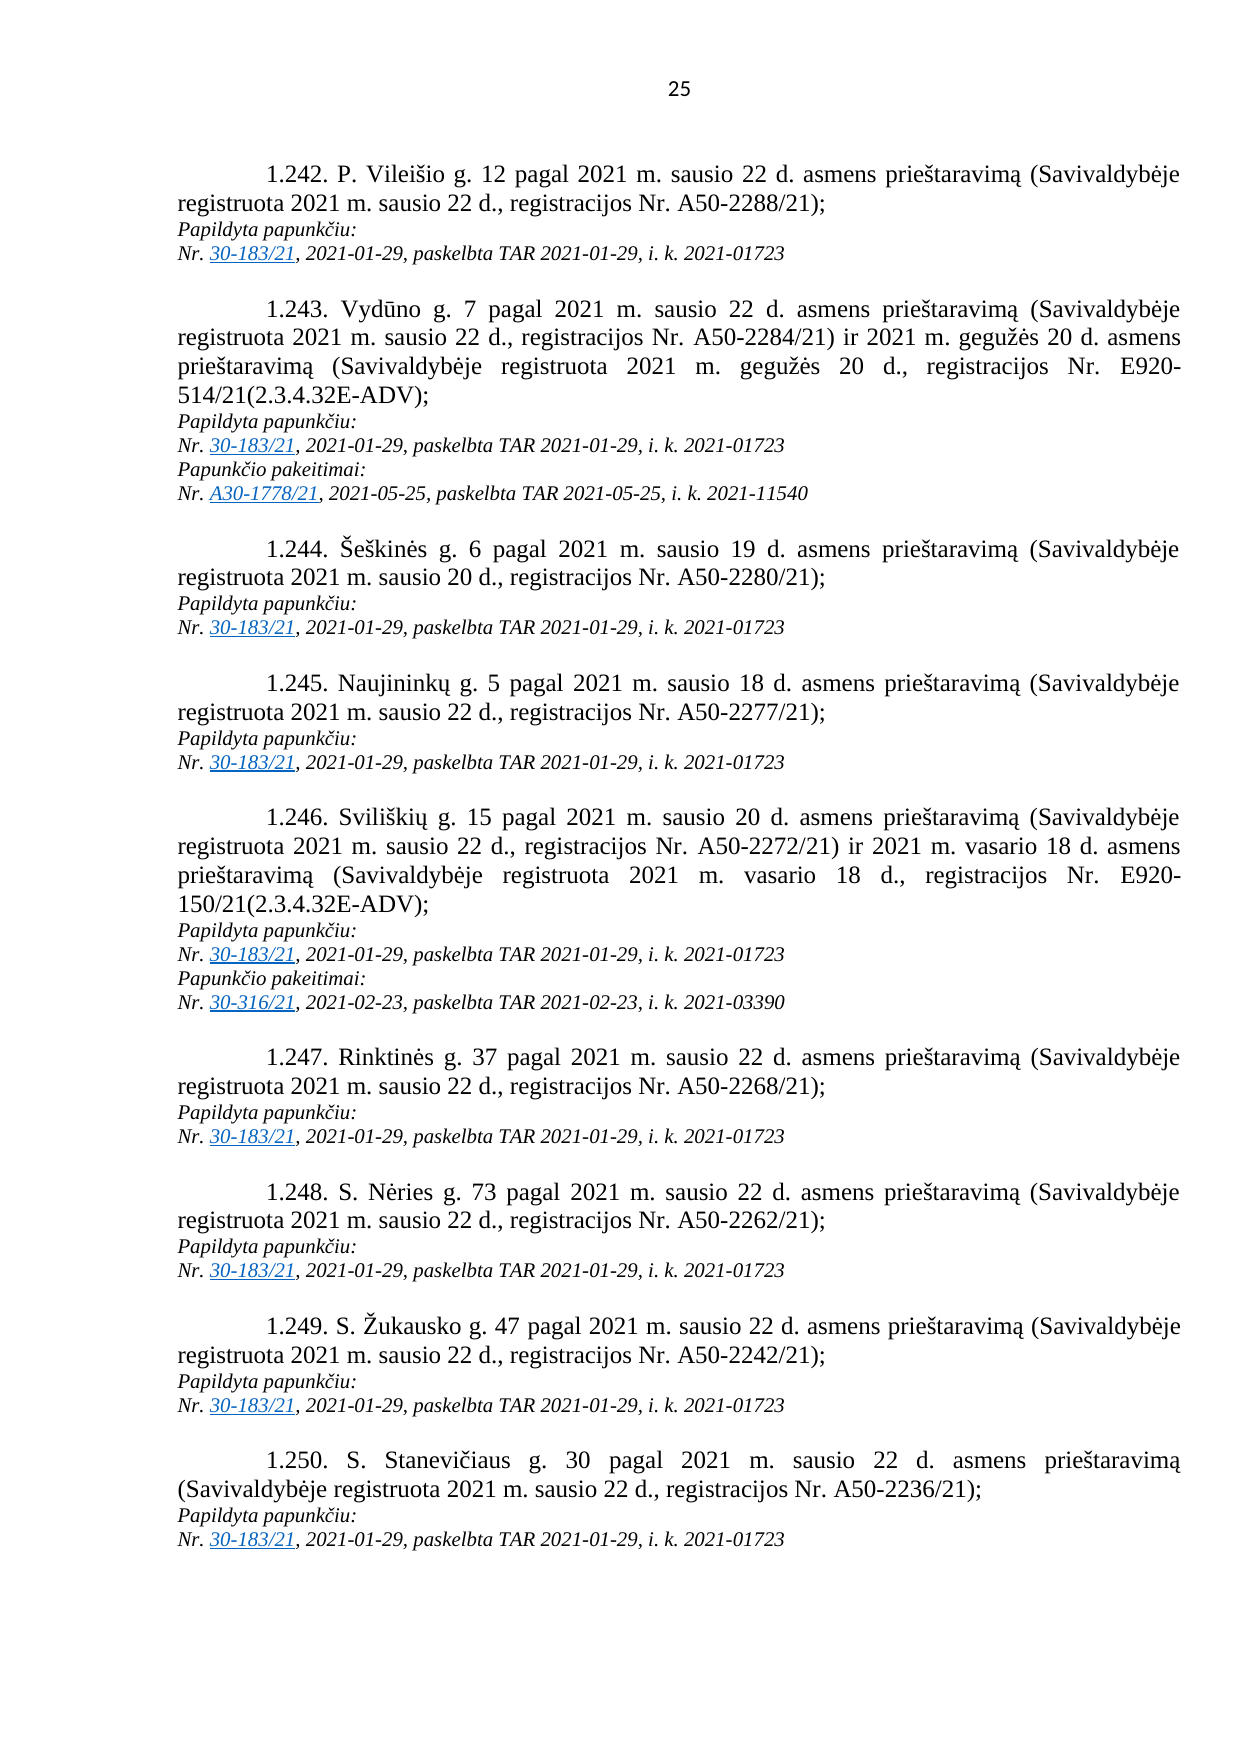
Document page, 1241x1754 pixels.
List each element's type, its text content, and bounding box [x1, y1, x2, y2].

text Nr. 30-183/21, 2021-01-29, paskelbta TAR 2021-01-29, i. k. 2021-01723 [177, 1527, 1181, 1551]
text 1.249. S. Žukausko g. 47 pagal 2021 m. sausio 22 d. asmens prieštaravimą (Savivaldybėje registruota 2021 m. sausio 22 d., registracijos Nr. A50-2242/21); [177, 1311, 1181, 1369]
text Papildyta papunkčiu: [177, 1100, 1181, 1124]
text Nr. 30-183/21, 2021-01-29, paskelbta TAR 2021-01-29, i. k. 2021-01723 [177, 750, 1181, 774]
text 1.246. Sviliškių g. 15 pagal 2021 m. sausio 20 d. asmens prieštaravimą (Savivaldybėje registruota 2021 m. sausio 22 d., registracijos Nr. A50-2272/21) ir 2021 m. vasario 18 d. asmens prieštaravimą (Savivaldybėje registruota 2021 m. vasario 18 d., registracijos Nr. E920-150/21(2.3.4.32E-ADV); [177, 802, 1181, 917]
text Nr. 30-183/21, 2021-01-29, paskelbta TAR 2021-01-29, i. k. 2021-01723 [177, 241, 1181, 265]
text Papildyta papunkčiu: [177, 726, 1181, 750]
text Nr. 30-183/21, 2021-01-29, paskelbta TAR 2021-01-29, i. k. 2021-01723 [177, 1124, 1181, 1148]
text 1.244. Šeškinės g. 6 pagal 2021 m. sausio 19 d. asmens prieštaravimą (Savivaldybėje registruota 2021 m. sausio 20 d., registracijos Nr. A50-2280/21); [177, 534, 1181, 591]
text Papildyta papunkčiu: [177, 1369, 1181, 1393]
text Papildyta papunkčiu: [177, 1234, 1181, 1258]
text Papildyta papunkčiu: [177, 1503, 1181, 1527]
text Papunkčio pakeitimai: [177, 966, 1181, 990]
text Papildyta papunkčiu: [177, 409, 1181, 433]
text Nr. 30-316/21, 2021-02-23, paskelbta TAR 2021-02-23, i. k. 2021-03390 [177, 990, 1181, 1014]
text Papildyta papunkčiu: [177, 217, 1181, 241]
text Papildyta papunkčiu: [177, 591, 1181, 615]
text Nr. 30-183/21, 2021-01-29, paskelbta TAR 2021-01-29, i. k. 2021-01723 [177, 1258, 1181, 1282]
text Nr. A30-1778/21, 2021-05-25, paskelbta TAR 2021-05-25, i. k. 2021-11540 [177, 481, 1181, 505]
text 1.245. Naujininkų g. 5 pagal 2021 m. sausio 18 d. asmens prieštaravimą (Savivaldybėje registruota 2021 m. sausio 22 d., registracijos Nr. A50-2277/21); [177, 668, 1181, 726]
text Nr. 30-183/21, 2021-01-29, paskelbta TAR 2021-01-29, i. k. 2021-01723 [177, 615, 1181, 639]
text 1.248. S. Nėries g. 73 pagal 2021 m. sausio 22 d. asmens prieštaravimą (Savivaldybėje registruota 2021 m. sausio 22 d., registracijos Nr. A50-2262/21); [177, 1177, 1181, 1234]
text 1.242. P. Vileišio g. 12 pagal 2021 m. sausio 22 d. asmens prieštaravimą (Savivaldybėje registruota 2021 m. sausio 22 d., registracijos Nr. A50-2288/21); [177, 159, 1181, 217]
text 1.250. S. Stanevičiaus g. 30 pagal 2021 m. sausio 22 d. asmens prieštaravimą (Savivaldybėje registruota 2021 m. sausio 22 d., registracijos Nr. A50-2236/21); [177, 1446, 1181, 1503]
text 1.247. Rinktinės g. 37 pagal 2021 m. sausio 22 d. asmens prieštaravimą (Savivaldybėje registruota 2021 m. sausio 22 d., registracijos Nr. A50-2268/21); [177, 1042, 1181, 1100]
text Papunkčio pakeitimai: [177, 457, 1181, 481]
text Nr. 30-183/21, 2021-01-29, paskelbta TAR 2021-01-29, i. k. 2021-01723 [177, 942, 1181, 966]
text Nr. 30-183/21, 2021-01-29, paskelbta TAR 2021-01-29, i. k. 2021-01723 [177, 1393, 1181, 1417]
text Nr. 30-183/21, 2021-01-29, paskelbta TAR 2021-01-29, i. k. 2021-01723 [177, 433, 1181, 457]
text 1.243. Vydūno g. 7 pagal 2021 m. sausio 22 d. asmens prieštaravimą (Savivaldybėje registruota 2021 m. sausio 22 d., registracijos Nr. A50-2284/21) ir 2021 m. gegužės 20 d. asmens prieštaravimą (Savivaldybėje registruota 2021 m. gegužės 20 d., registracijos Nr. E920-514/21(2.3.4.32E-ADV); [177, 294, 1181, 409]
text Papildyta papunkčiu: [177, 917, 1181, 942]
